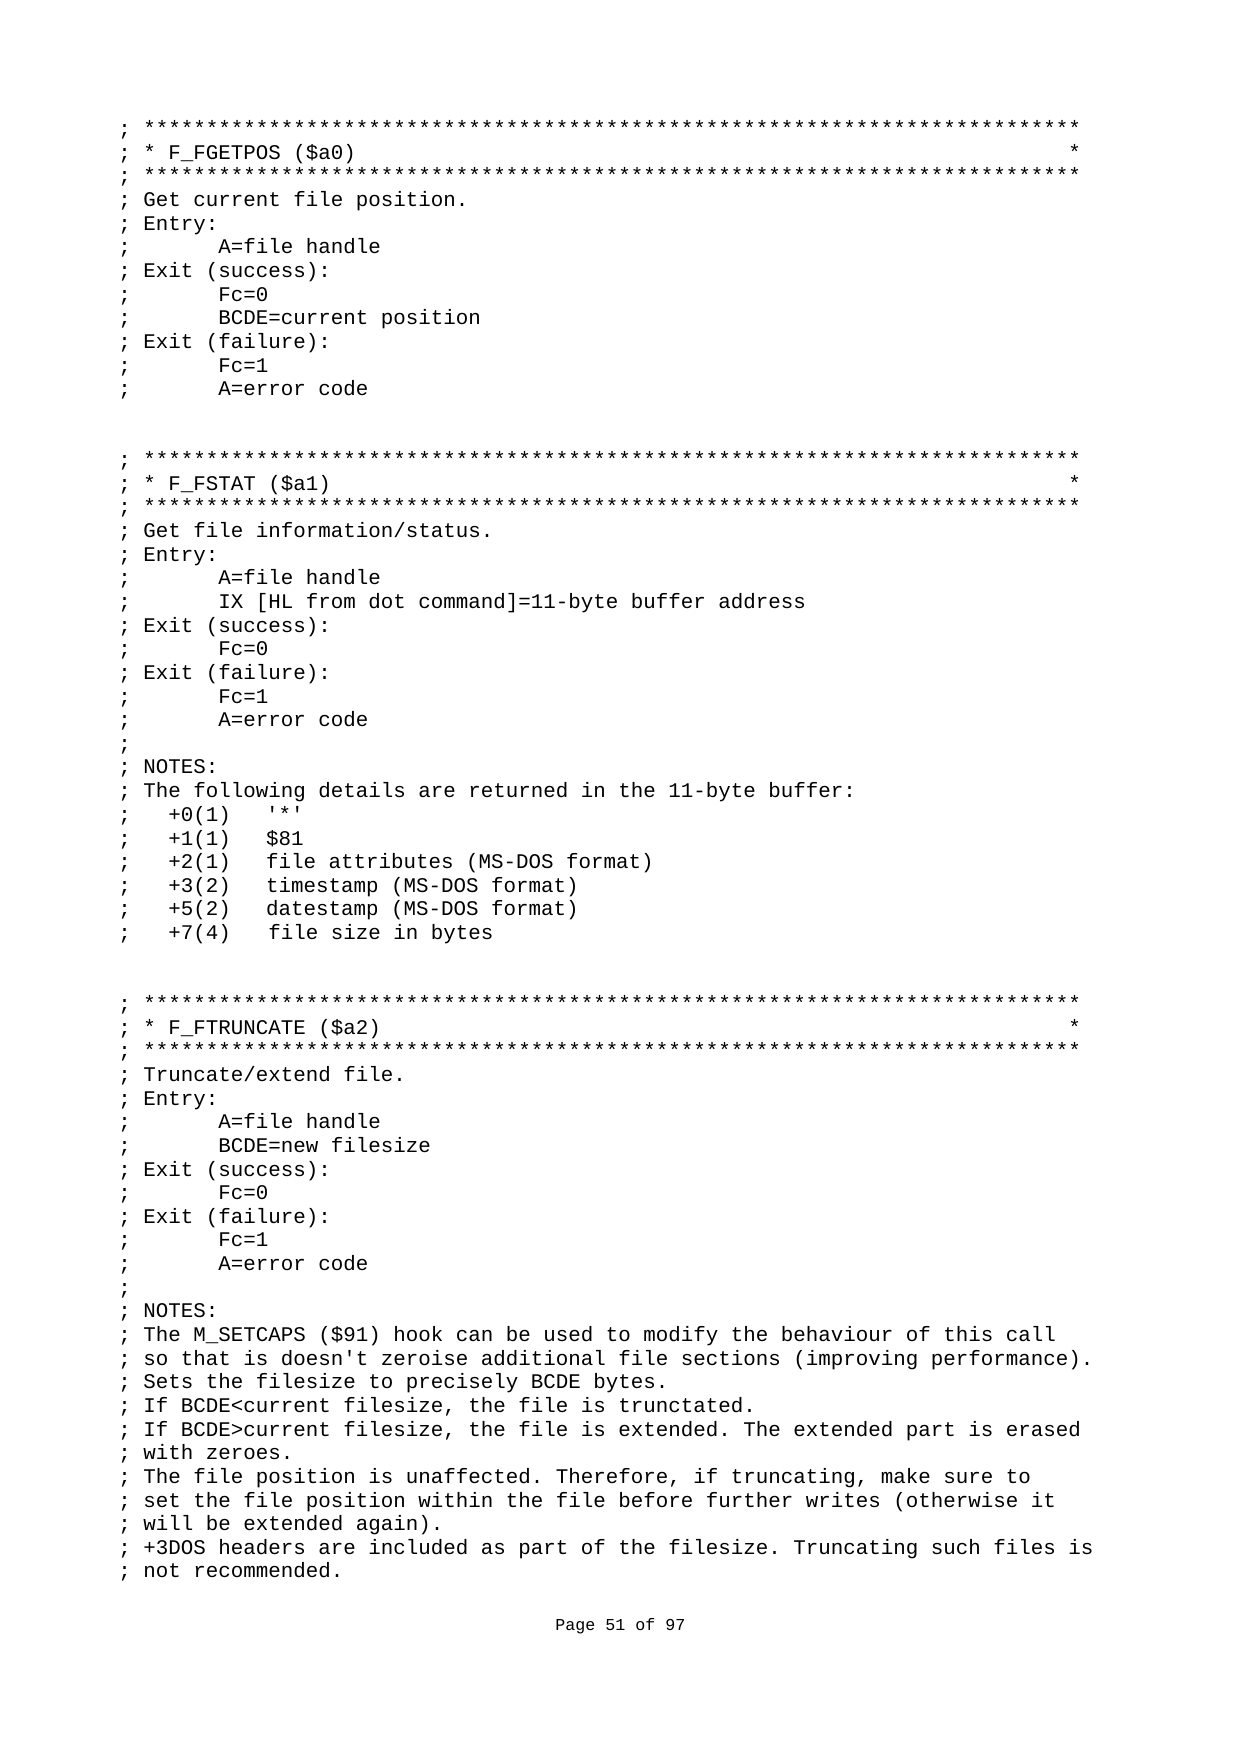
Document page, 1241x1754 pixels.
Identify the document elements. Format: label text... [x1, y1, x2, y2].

text ; A=error code [118, 1253, 1122, 1277]
text ; Fc=1 [118, 1229, 1122, 1253]
text ; Fc=0 [118, 284, 1122, 307]
text ; [118, 733, 1122, 757]
text ; * F_FSTAT ($a1) * [118, 473, 1122, 496]
text ; so that is doesn't zeroise additional file sections (improving performance). [118, 1348, 1122, 1371]
text ; not recommended. [118, 1561, 1122, 1584]
text ; Get file information/status. [118, 520, 1122, 544]
text ; Exit (success): [118, 615, 1122, 638]
text ; Exit (failure): [118, 1206, 1122, 1229]
text ; *************************************************************************** [118, 118, 1122, 142]
text ; IX [HL from dot command]=11-byte buffer address [118, 591, 1122, 615]
text ; +1(1) $81 [118, 827, 1122, 851]
text ; NOTES: [118, 1300, 1122, 1324]
text ; * F_FTRUNCATE ($a2) * [118, 1017, 1122, 1040]
text ; Exit (failure): [118, 662, 1122, 686]
text ; If BCDE<current filesize, the file is trunctated. [118, 1395, 1122, 1419]
text ; NOTES: [118, 757, 1122, 780]
text ; BCDE=current position [118, 307, 1122, 331]
text ; A=file handle [118, 567, 1122, 591]
text ; Entry: [118, 544, 1122, 567]
text ; +3(2) timestamp (MS-DOS format) [118, 875, 1122, 898]
text ; *************************************************************************** [118, 496, 1122, 520]
text ; Get current file position. [118, 189, 1122, 213]
text ; A=error code [118, 709, 1122, 733]
text ; +7(4) file size in bytes [118, 922, 1122, 946]
text ; +0(1) '*' [118, 804, 1122, 827]
text ; will be extended again). [118, 1513, 1122, 1537]
text ; *************************************************************************** [118, 449, 1122, 473]
text ; *************************************************************************** [118, 165, 1122, 189]
text ; Fc=1 [118, 354, 1122, 378]
text ; +5(2) datestamp (MS-DOS format) [118, 898, 1122, 922]
text ; BCDE=new filesize [118, 1135, 1122, 1158]
text ; The following details are returned in the 11-byte buffer: [118, 780, 1122, 804]
text ; A=file handle [118, 1111, 1122, 1135]
text ; *************************************************************************** [118, 993, 1122, 1017]
text ; Exit (success): [118, 1158, 1122, 1182]
text ; A=error code [118, 378, 1122, 402]
text ; Exit (success): [118, 260, 1122, 284]
text ; Fc=1 [118, 686, 1122, 709]
text ; with zeroes. [118, 1442, 1122, 1466]
text ; The M_SETCAPS ($91) hook can be used to modify the behaviour of this call [118, 1324, 1122, 1348]
text ; [118, 1277, 1122, 1300]
text ; Truncate/extend file. [118, 1064, 1122, 1088]
text ; Sets the filesize to precisely BCDE bytes. [118, 1371, 1122, 1395]
text ; Entry: [118, 1088, 1122, 1111]
text ; +2(1) file attributes (MS-DOS format) [118, 851, 1122, 875]
text ; *************************************************************************** [118, 1040, 1122, 1064]
text ; set the file position within the file before further writes (otherwise it [118, 1489, 1122, 1513]
text ; Fc=0 [118, 638, 1122, 662]
text ; * F_FGETPOS ($a0) * [118, 142, 1122, 165]
text ; The file position is unaffected. Therefore, if truncating, make sure to [118, 1466, 1122, 1489]
text ; A=file handle [118, 236, 1122, 260]
text ; Exit (failure): [118, 331, 1122, 354]
text ; Fc=0 [118, 1182, 1122, 1206]
text ; +3DOS headers are included as part of the filesize. Truncating such files is [118, 1537, 1122, 1561]
text ; Entry: [118, 213, 1122, 236]
text ; If BCDE>current filesize, the file is extended. The extended part is erased [118, 1419, 1122, 1442]
